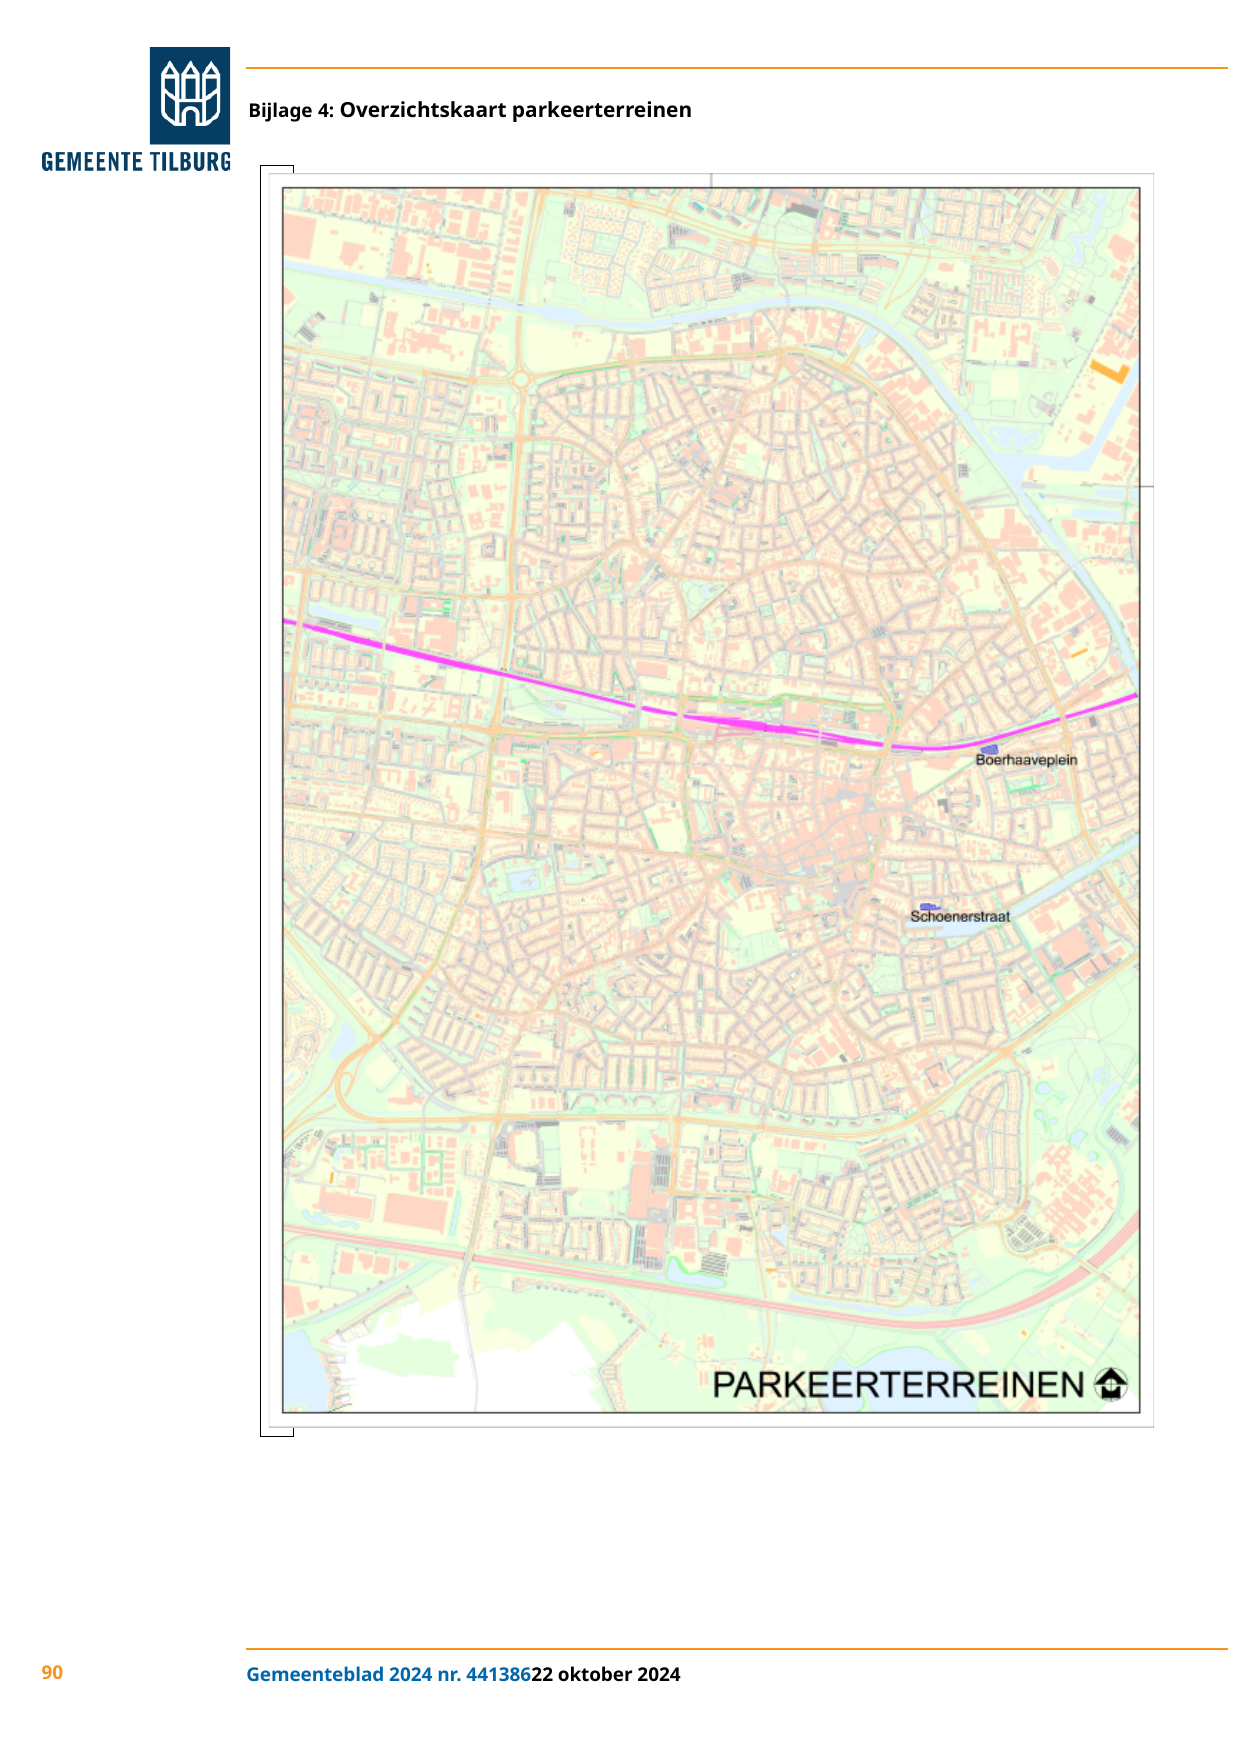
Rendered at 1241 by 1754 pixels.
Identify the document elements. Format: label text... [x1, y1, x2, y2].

text Bijlage 4: Overzichtskaart parkeerterreinen [248, 95, 1152, 123]
picture [268, 173, 1154, 1428]
picture [41, 47, 231, 172]
